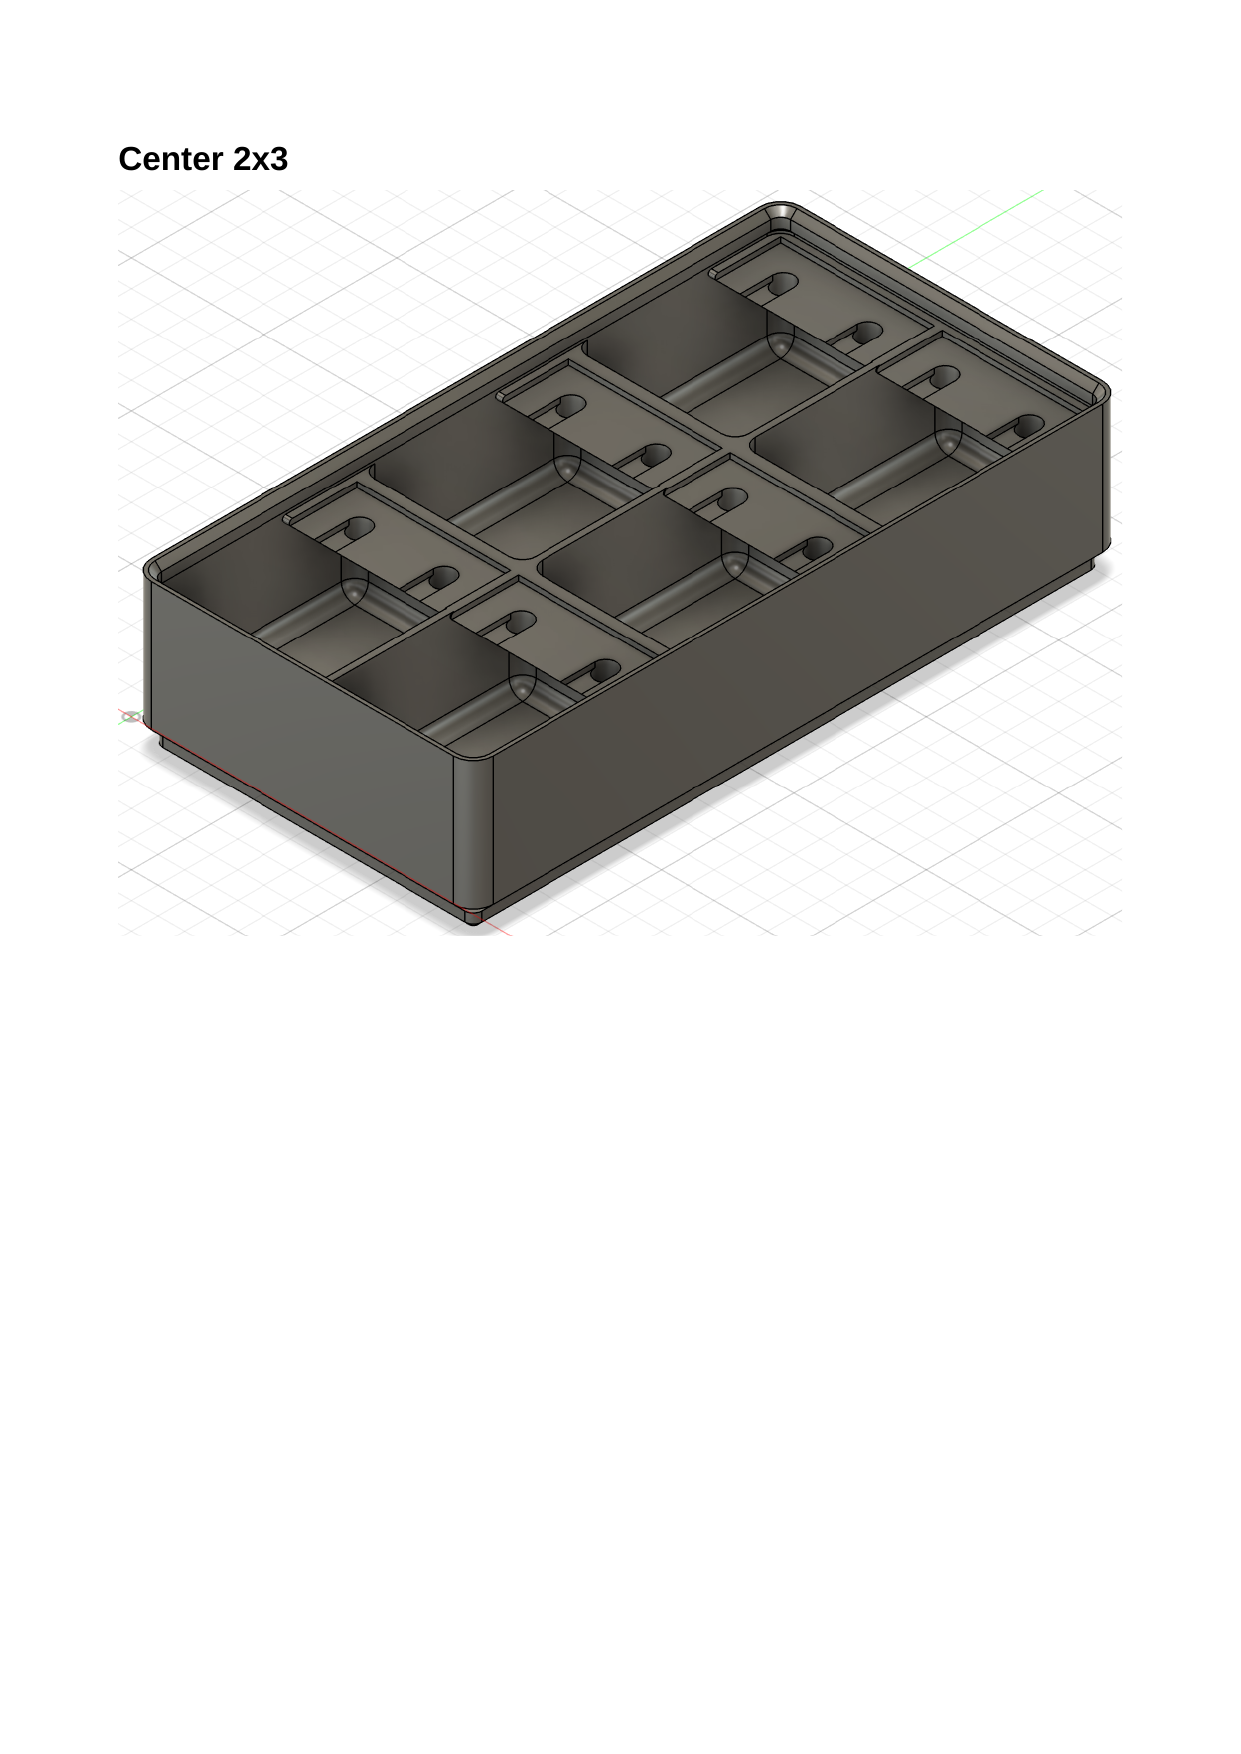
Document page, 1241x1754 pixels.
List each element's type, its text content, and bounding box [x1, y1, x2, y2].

picture [118, 190, 1123, 936]
subtitle Center 2x3 [118, 139, 1122, 177]
